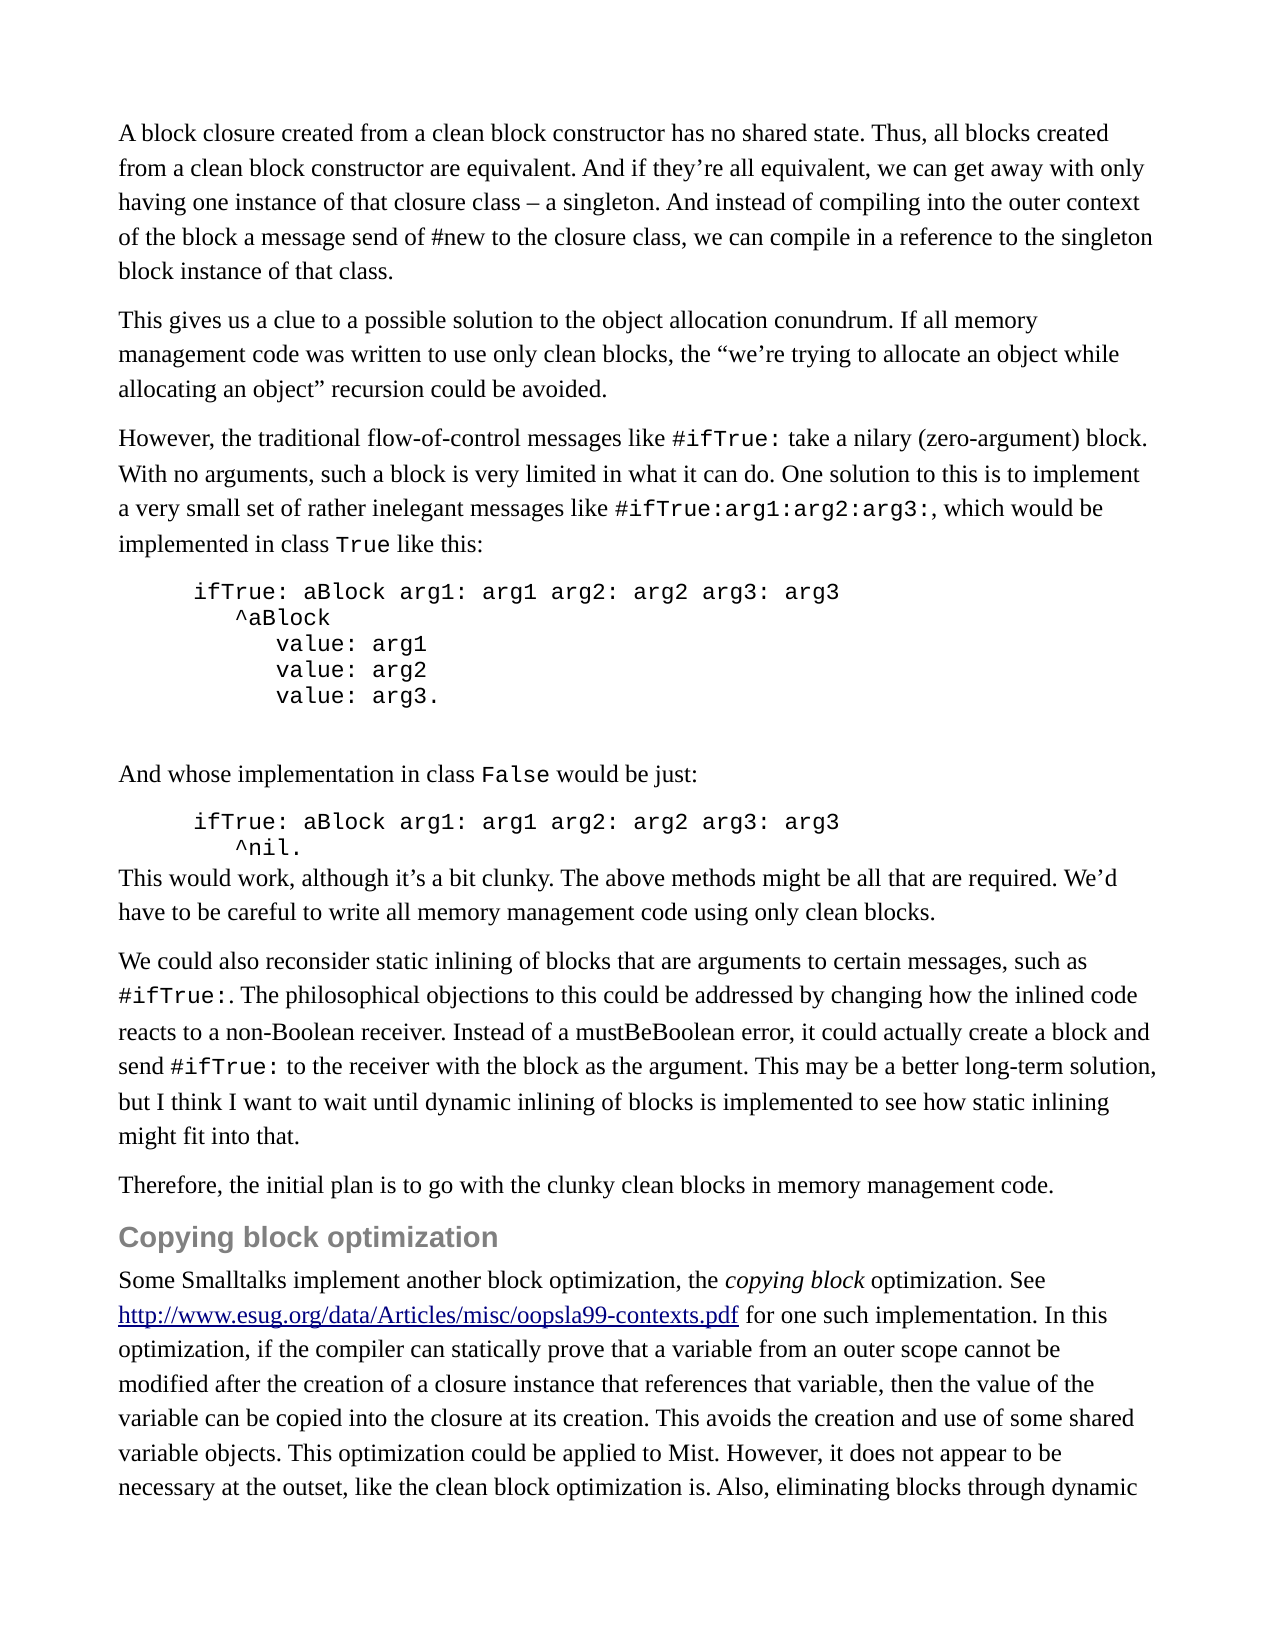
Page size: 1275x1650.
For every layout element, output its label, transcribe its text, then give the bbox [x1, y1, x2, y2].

text value: arg3. [118, 684, 1157, 710]
text A block closure created from a clean block constructor has no shared state. Thus, all blocks created from a clean block constructor are equivalent. And if they’re all equivalent, we can get away with only having one instance of that closure class – a singleton. And instead of compiling into the outer context of the block a message send of #new to the closure class, we can compile in a reference to the singleton block instance of that class. [118, 118, 1157, 285]
text This gives us a clue to a possible solution to the object allocation conundrum. If all memory management code was written to use only clean blocks, the “we’re trying to allocate an object while allocating an object” recursion could be avoided. [118, 305, 1157, 403]
text However, the traditional flow-of-control messages like #ifTrue: take a nilary (zero-argument) block. With no arguments, such a block is very limited in what it can do. One solution to this is to implement a very small set of rather inelegant messages like #ifTrue:arg1:arg2:arg3:, which would be implemented in class True like this: [118, 423, 1157, 560]
text We could also reconsider static inlining of blocks that are arguments to certain messages, such as #ifTrue:. The philosophical objections to this could be addressed by changing how the inlined code reacts to a non-Boolean receiver. Instead of a mustBeBoolean error, it could actually create a block and send #ifTrue: to the receiver with the block as the argument. This may be a better long-term solution, but I think I want to wait until dynamic inlining of blocks is implemented to see how static inlining might fit into that. [118, 946, 1157, 1150]
subtitle Copying block optimization [118, 1219, 1157, 1253]
list ^nil. [156, 837, 1157, 863]
text value: arg2 [118, 658, 1157, 684]
list ifTrue: aBlock arg1: arg1 arg2: arg2 arg3: arg3 [156, 580, 1157, 606]
text And whose implementation in class False would be just: [118, 759, 1157, 790]
text Some Smalltalks implement another block optimization, the copying block optimization. See http://www.esug.org/data/Articles/misc/oopsla99-contexts.pdf for one such implementation. In this optimization, if the compiler can statically prove that a variable from an outer scope cannot be modified after the creation of a closure instance that references that variable, then the value of the variable can be copied into the closure at its creation. This avoids the creation and use of some shared variable objects. This optimization could be applied to Mist. However, it does not appear to be necessary at the outset, like the clean block optimization is. Also, eliminating blocks through dynamic [118, 1266, 1157, 1501]
list ^aBlock [156, 606, 1157, 632]
text Therefore, the initial plan is to go with the clunky clean blocks in memory management code. [118, 1171, 1157, 1199]
text This would work, although it’s a bit clunky. The above methods might be all that are required. We’d have to be careful to write all memory management code using only clean blocks. [118, 863, 1157, 926]
list ifTrue: aBlock arg1: arg1 arg2: arg2 arg3: arg3 [156, 811, 1157, 837]
text value: arg1 [118, 632, 1157, 658]
